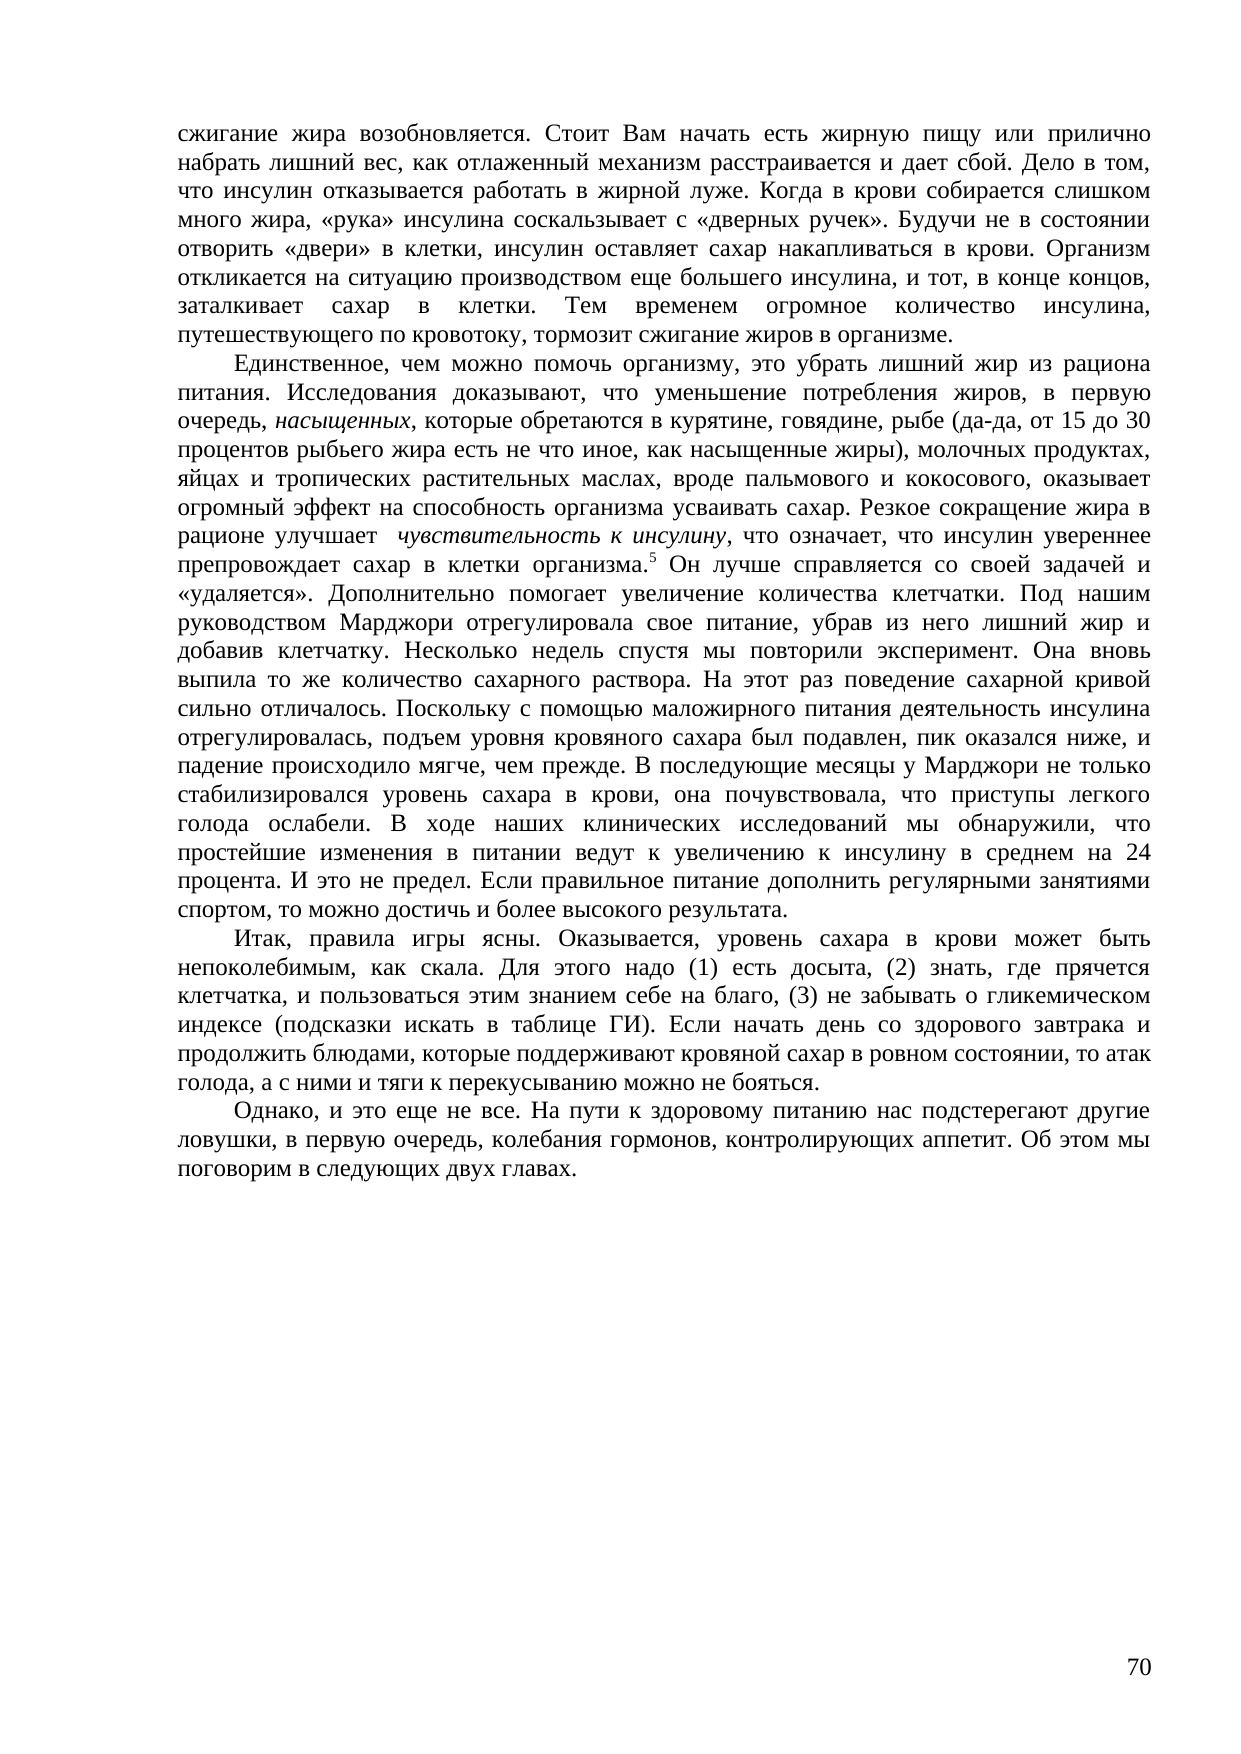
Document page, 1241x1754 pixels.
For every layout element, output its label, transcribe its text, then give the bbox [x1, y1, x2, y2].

text Единственное, чем можно помочь организму, это убрать лишний жир из рациона питания. Исследования доказывают, что уменьшение потребления жиров, в первую очередь, насыщенных, которые обретаются в курятине, говядине, рыбе (да-да, от 15 до 30 процентов рыбьего жира есть не что иное, как насыщенные жиры), молочных продуктах, яйцах и тропических растительных маслах, вроде пальмового и кокосового, оказывает огромный эффект на способность организма усваивать сахар. Резкое сокращение жира в рационе улучшает чувствительность к инсулину, что означает, что инсулин увереннее препровождает сахар в клетки организма.5 Он лучше справляется со своей задачей и «удаляется». Дополнительно помогает увеличение количества клетчатки. Под нашим руководством Марджори отрегулировала свое питание, убрав из него лишний жир и добавив клетчатку. Несколько недель спустя мы повторили эксперимент. Она вновь выпила то же количество сахарного раствора. На этот раз поведение сахарной кривой сильно отличалось. Поскольку с помощью маложирного питания деятельность инсулина отрегулировалась, подъем уровня кровяного сахара был подавлен, пик оказался ниже, и падение происходило мягче, чем прежде. В последующие месяцы у Марджори не только стабилизировался уровень сахара в крови, она почувствовала, что приступы легкого голода ослабели. В ходе наших клинических исследований мы обнаружили, что простейшие изменения в питании ведут к увеличению к инсулину в среднем на 24 процента. И это не предел. Если правильное питание дополнить регулярными занятиями спортом, то можно достичь и более высокого результата. [177, 348, 1152, 923]
text Однако, и это еще не все. На пути к здоровому питанию нас подстерегают другие ловушки, в первую очередь, колебания гормонов, контролирующих аппетит. Об этом мы поговорим в следующих двух главах. [177, 1096, 1152, 1182]
text сжигание жира возобновляется. Стоит Вам начать есть жирную пищу или прилично набрать лишний вес, как отлаженный механизм расстраивается и дает сбой. Дело в том, что инсулин отказывается работать в жирной луже. Когда в крови собирается слишком много жира, «рука» инсулина соскальзывает с «дверных ручек». Будучи не в состоянии отворить «двери» в клетки, инсулин оставляет сахар накапливаться в крови. Организм откликается на ситуацию производством еще большего инсулина, и тот, в конце концов, заталкивает сахар в клетки. Тем временем огромное количество инсулина, путешествующего по кровотоку, тормозит сжигание жиров в организме. [177, 118, 1152, 348]
text Итак, правила игры ясны. Оказывается, уровень сахара в крови может быть непоколебимым, как скала. Для этого надо (1) есть досыта, (2) знать, где прячется клетчатка, и пользоваться этим знанием себе на благо, (3) не забывать о гликемическом индексе (подсказки искать в таблице ГИ). Если начать день со здорового завтрака и продолжить блюдами, которые поддерживают кровяной сахар в ровном состоянии, то атак голода, а с ними и тяги к перекусыванию можно не бояться. [177, 923, 1152, 1096]
